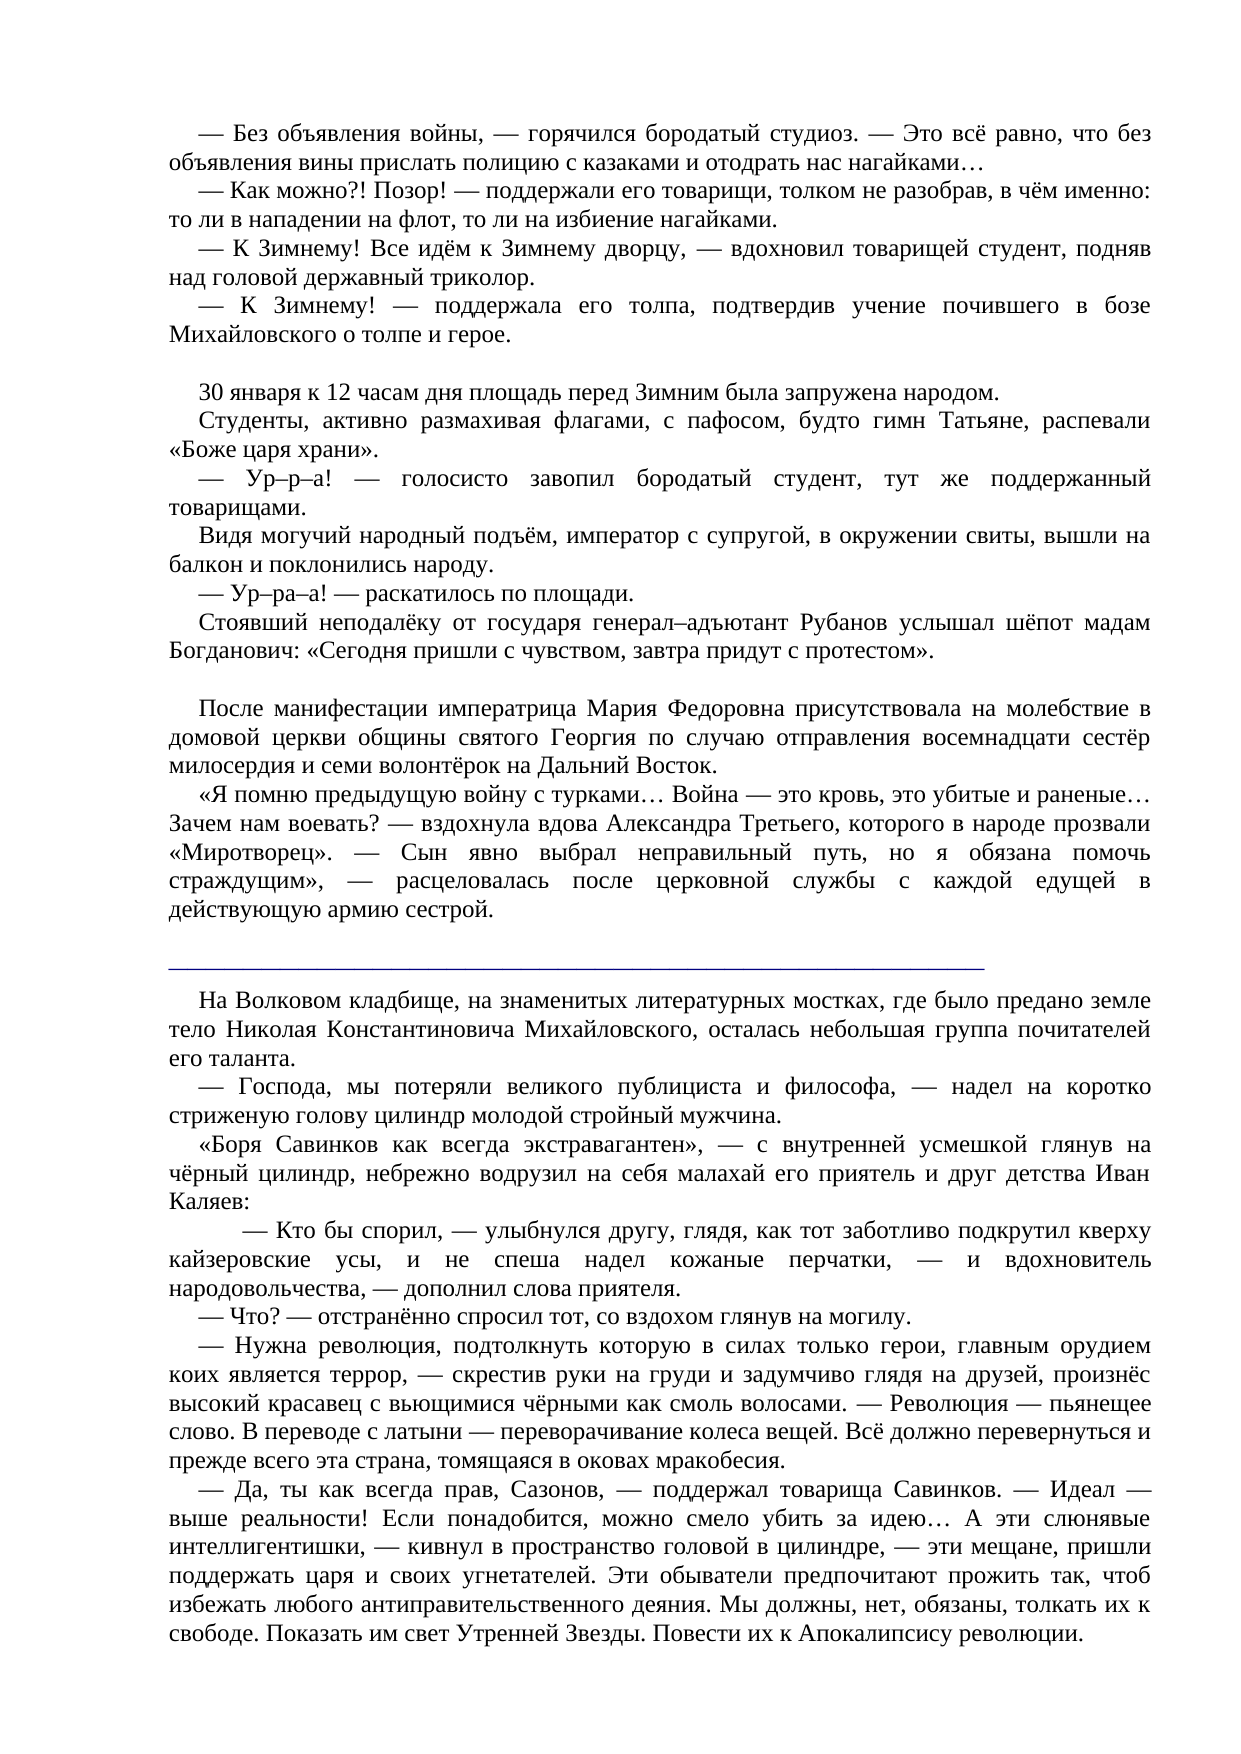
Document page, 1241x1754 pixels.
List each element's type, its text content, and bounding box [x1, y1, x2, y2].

text — Что? — отстранённо спросил тот, со вздохом глянув на могилу. [169, 1301, 1152, 1330]
text — Как можно?! Позор! — поддержали его товарищи, толком не разобрав, в чём именно: то ли в нападении на флот, то ли на избиение нагайками. [169, 176, 1152, 233]
text 30 января к 12 часам дня площадь перед Зимним была запружена народом. [169, 377, 1152, 406]
text На Волковом кладбище, на знаменитых литературных мостках, где было предано земле тело Николая Константиновича Михайловского, осталась небольшая группа почитателей его таланта. [169, 985, 1152, 1071]
text — Да, ты как всегда прав, Сазонов, — поддержал товарища Савинков. — Идеал — выше реальности! Если понадобится, можно смело убить за идею… А эти слюнявые интеллигентишки, — кивнул в пространство головой в цилиндре, — эти мещане, пришли поддержать царя и своих угнетателей. Эти обыватели предпочитают прожить так, чтоб избежать любого антиправительственного деяния. Мы должны, нет, обязаны, толкать их к свободе. Показать им свет Утренней Звезды. Повести их к Апокалипсису революции. [169, 1474, 1152, 1646]
text — К Зимнему! Все идём к Зимнему дворцу, — вдохновил товарищей студент, подняв над головой державный триколор. [169, 233, 1152, 291]
text — Нужна революция, подтолкнуть которую в силах только герои, главным орудием коих является террор, — скрестив руки на груди и задумчиво глядя на друзей, произнёс высокий красавец с вьющимися чёрными как смоль волосами. — Революция — пьянещее слово. В переводе с латыни — переворачивание колеса вещей. Всё должно перевернуться и прежде всего эта страна, томящаяся в оковах мракобесия. [169, 1330, 1152, 1474]
text Студенты, активно размахивая флагами, с пафосом, будто гимн Татьяне, распевали «Боже царя храни». [169, 406, 1152, 463]
text — Кто бы спорил, — улыбнулся другу, глядя, как тот заботливо подкрутил кверху кайзеровские усы, и не спеша надел кожаные перчатки, — и вдохновитель народовольчества, — дополнил слова приятеля. [169, 1215, 1152, 1301]
text — Господа, мы потеряли великого публициста и философа, — надел на коротко стриженую голову цилиндр молодой стройный мужчина. [169, 1071, 1152, 1129]
text После манифестации императрица Мария Федоровна присутствовала на молебствие в домовой церкви общины святого Георгия по случаю отправления восемнадцати сестёр милосердия и семи волонтёрок на Дальний Восток. [169, 693, 1152, 779]
text — Без объявления войны, — горячился бородатый студиоз. — Это всё равно, что без объявления вины прислать полицию с казаками и отодрать нас нагайками… [169, 118, 1152, 176]
text — К Зимнему! — поддержала его толпа, подтвердив учение почившего в бозе Михайловского о толпе и герое. [169, 291, 1152, 348]
text Стоявший неподалёку от государя генерал–адъютант Рубанов услышал шёпот мадам Богданович: «Сегодня пришли с чувством, завтра придут с протестом». [169, 607, 1152, 664]
text Видя могучий народный подъём, император с супругой, в окружении свиты, вышли на балкон и поклонились народу. [169, 521, 1152, 578]
text «Боря Савинков как всегда экстравагантен», — с внутренней усмешкой глянув на чёрный цилиндр, небрежно водрузил на себя малахай его приятель и друг детства Иван Каляев: [169, 1129, 1152, 1215]
text — Ур–р–а! — голосисто завопил бородатый студент, тут же поддержанный товарищами. [169, 463, 1152, 521]
text «Я помню предыдущую войну с турками… Война — это кровь, это убитые и раненые… Зачем нам воевать? — вздохнула вдова Александра Третьего, которого в народе прозвали «Миротворец». — Сын явно выбрал неправильный путь, но я обязана помочь страждущим», — расцеловалась после церковной службы с каждой едущей в действующую армию сестрой. [169, 779, 1152, 923]
subtitle ____________________________________________ [169, 935, 1152, 973]
text — Ур–ра–а! — раскатилось по площади. [169, 578, 1152, 607]
